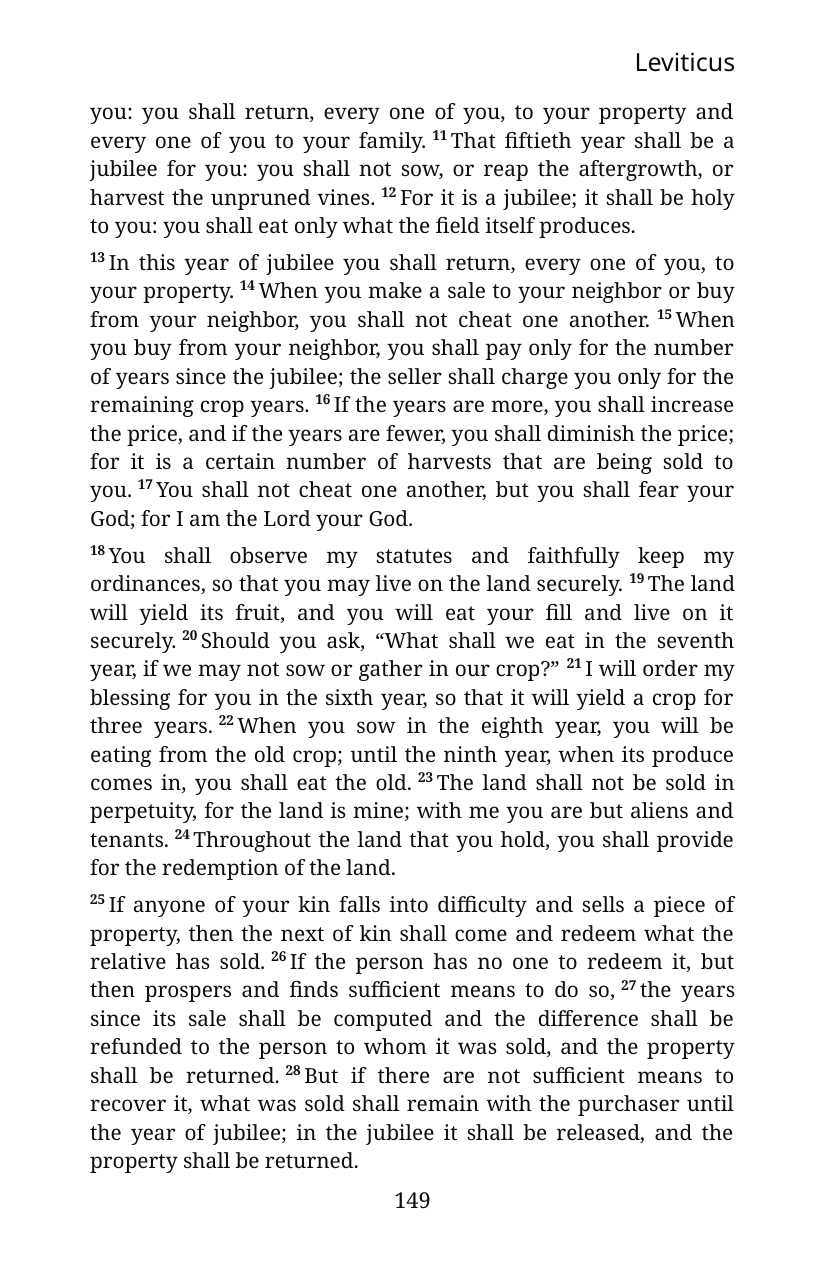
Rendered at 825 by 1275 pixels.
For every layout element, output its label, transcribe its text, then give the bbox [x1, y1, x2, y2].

text you: you shall return, every one of you, to your property and every one of you to your family. 11 That fiftieth year shall be a jubilee for you: you shall not sow, or reap the aftergrowth, or harvest the unpruned vines. 12 For it is a jubilee; it shall be holy to you: you shall eat only what the field itself produces. [90, 97, 735, 240]
text 25 If anyone of your kin falls into difficulty and sells a piece of property, then the next of kin shall come and redeem what the relative has sold. 26 If the person has no one to redeem it, but then prospers and finds sufficient means to do so, 27 the years since its sale shall be computed and the difference shall be refunded to the person to whom it was sold, and the property shall be returned. 28 But if there are not sufficient means to recover it, what was sold shall remain with the purchaser until the year of jubilee; in the jubilee it shall be released, and the property shall be returned. [90, 890, 735, 1175]
text 18 You shall observe my statutes and faithfully keep my ordinances, so that you may live on the land securely. 19 The land will yield its fruit, and you will eat your fill and live on it securely. 20 Should you ask, “What shall we eat in the seventh year, if we may not sow or gather in our crop?” 21 I will order my blessing for you in the sixth year, so that it will yield a crop for three years. 22 When you sow in the eighth year, you will be eating from the old crop; until the ninth year, when its produce comes in, you shall eat the old. 23 The land shall not be sold in perpetuity, for the land is mine; with me you are but aliens and tenants. 24 Throughout the land that you hold, you shall provide for the redemption of the land. [90, 541, 735, 882]
text 13 In this year of jubilee you shall return, every one of you, to your property. 14 When you make a sale to your neighbor or buy from your neighbor, you shall not cheat one another. 15 When you buy from your neighbor, you shall pay only for the number of years since the jubilee; the seller shall charge you only for the remaining crop years. 16 If the years are more, you shall increase the price, and if the years are fewer, you shall diminish the price; for it is a certain number of harvests that are being sold to you. 17 You shall not cheat one another, but you shall fear your God; for I am the Lord your God. [90, 248, 735, 532]
